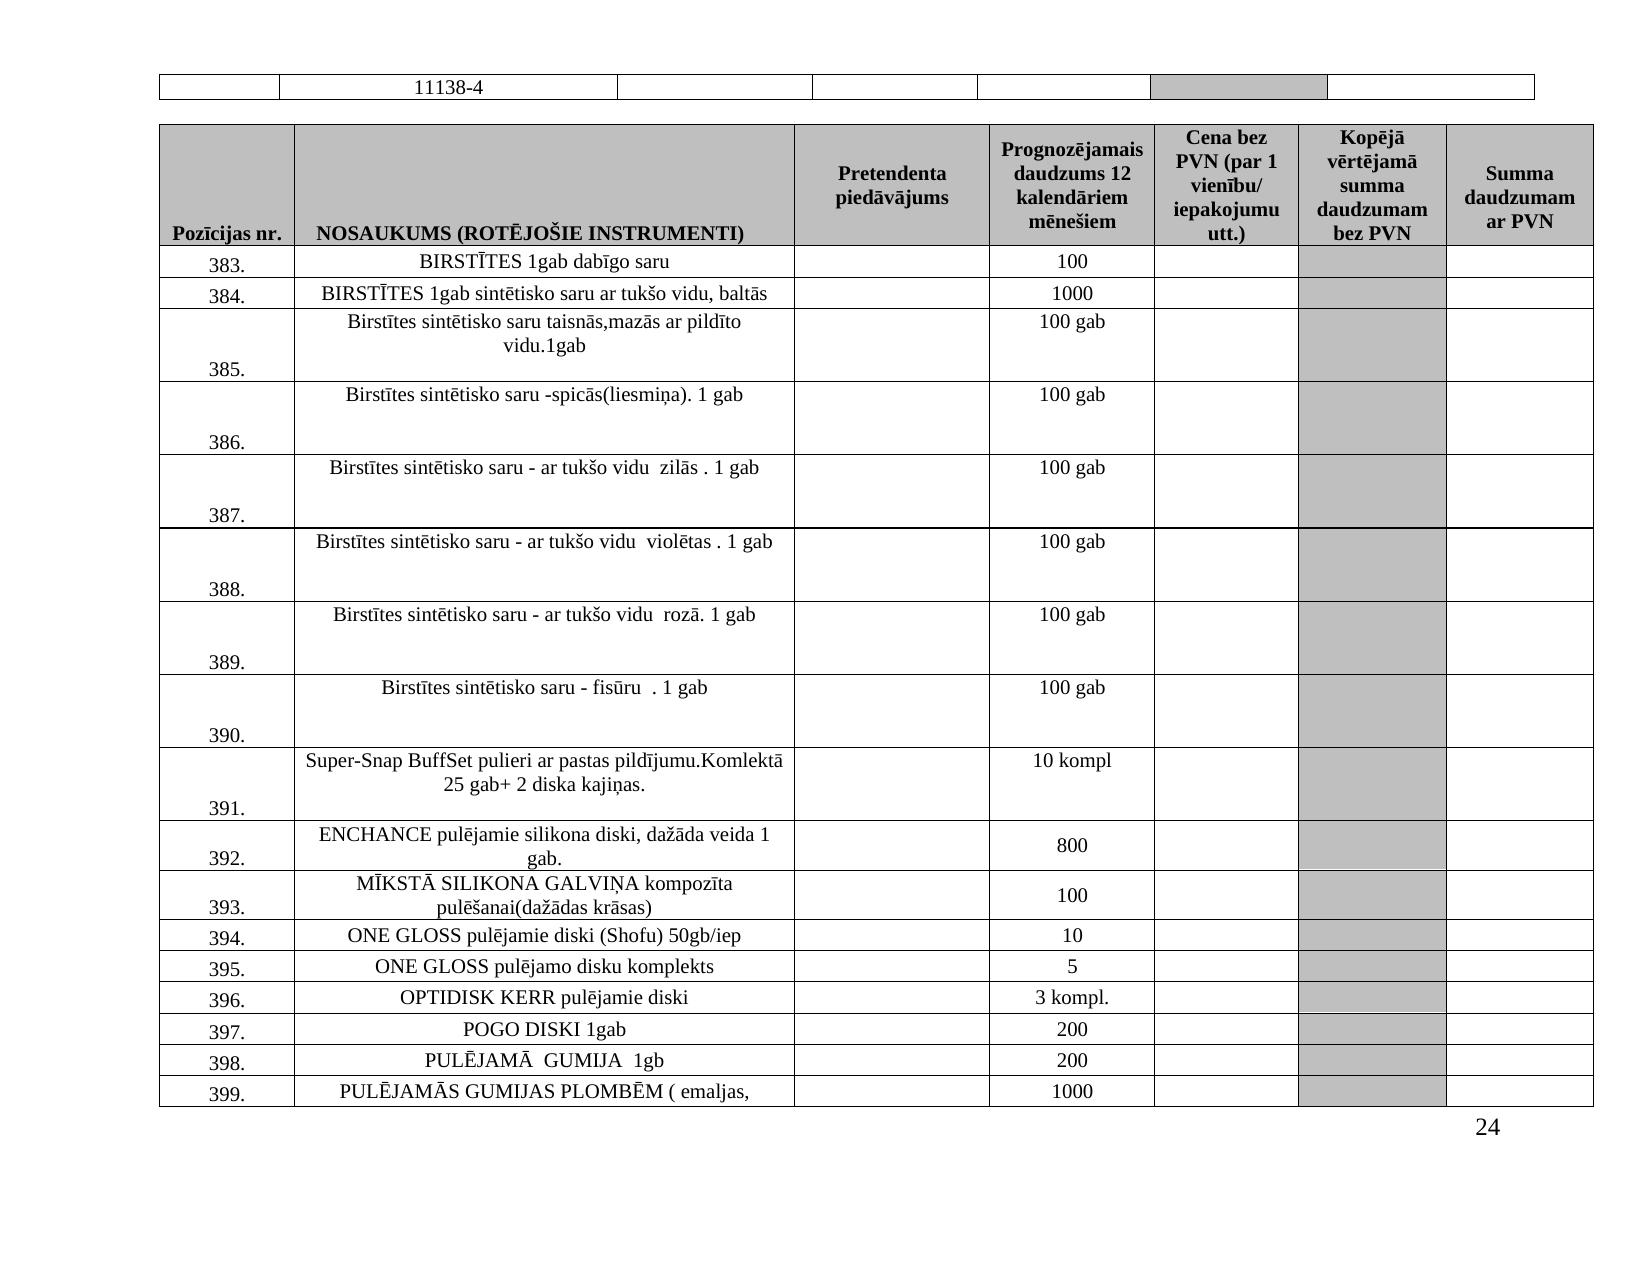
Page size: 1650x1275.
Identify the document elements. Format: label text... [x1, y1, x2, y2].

table_cell 391. [160, 748, 294, 820]
table_cell [160, 75, 279, 99]
table_cell 393. [160, 871, 294, 919]
table_cell [1447, 1076, 1593, 1106]
table_cell [795, 602, 989, 674]
table_cell Birstītes sintētisko saru - ar tukšo vidu rozā. 1 gab [295, 602, 794, 674]
table_cell [795, 675, 989, 747]
table_cell [1299, 246, 1446, 277]
table_cell [795, 246, 989, 277]
table_cell ONE GLOSS pulējamo disku komplekts [295, 951, 794, 981]
table_cell [1447, 675, 1593, 747]
table_cell 11138-4 [280, 75, 617, 99]
table_cell 800 [990, 821, 1154, 869]
table_cell 394. [160, 920, 294, 950]
table_cell [795, 1014, 989, 1044]
table_cell 10 kompl [990, 748, 1154, 820]
table_cell 396. [160, 982, 294, 1012]
table_cell 100 gab [990, 309, 1154, 381]
table_cell [1299, 1076, 1446, 1106]
table_cell [1155, 951, 1298, 981]
table_cell [795, 821, 989, 869]
table_cell 398. [160, 1045, 294, 1075]
table_cell [1447, 871, 1593, 919]
table_cell [1299, 278, 1446, 308]
table_cell [1155, 748, 1298, 820]
table_cell [1447, 455, 1593, 527]
table_cell [1447, 821, 1593, 869]
table_cell [1155, 920, 1298, 950]
table_cell [1155, 821, 1298, 869]
table_cell [1447, 1045, 1593, 1075]
table_cell 1000 [990, 278, 1154, 308]
table_cell [1155, 1076, 1298, 1106]
table_header Prognozējamais daudzums 12 kalendāriem mēnešiem [990, 125, 1154, 245]
table_cell [1155, 529, 1298, 601]
table_cell [1155, 246, 1298, 277]
table_cell [1155, 1014, 1298, 1044]
table_cell 383. [160, 246, 294, 277]
table_cell [795, 951, 989, 981]
table_header Pozīcijas nr. [160, 125, 294, 245]
table_cell [1155, 382, 1298, 454]
table_cell [1299, 455, 1446, 527]
table_cell OPTIDISK KERR pulējamie diski [295, 982, 794, 1012]
table_cell 385. [160, 309, 294, 381]
table_cell 390. [160, 675, 294, 747]
table_cell Birstītes sintētisko saru - ar tukšo vidu violētas . 1 gab [295, 529, 794, 601]
table_cell [1155, 602, 1298, 674]
table_cell 100 gab [990, 382, 1154, 454]
table_cell 3 kompl. [990, 982, 1154, 1012]
table_cell 384. [160, 278, 294, 308]
table_cell [1447, 382, 1593, 454]
table_cell 397. [160, 1014, 294, 1044]
table_cell [795, 529, 989, 601]
table_cell [795, 278, 989, 308]
table_header [767, 125, 794, 245]
table_cell [795, 920, 989, 950]
table_cell 399. [160, 1076, 294, 1106]
table_cell 395. [160, 951, 294, 981]
table_cell [1155, 309, 1298, 381]
table_cell Birstītes sintētisko saru - ar tukšo vidu zilās . 1 gab [295, 455, 794, 527]
table_cell [1299, 675, 1446, 747]
table_cell [1447, 278, 1593, 308]
table_cell BIRSTĪTES 1gab dabīgo saru [295, 246, 794, 277]
table_cell [795, 382, 989, 454]
table_cell Birstītes sintētisko saru - fisūru . 1 gab [295, 675, 794, 747]
table_cell [618, 75, 812, 99]
table_cell [1155, 675, 1298, 747]
table_cell [1299, 920, 1446, 950]
table_cell POGO DISKI 1gab [295, 1014, 794, 1044]
table_cell [978, 75, 1150, 99]
table_cell 200 [990, 1045, 1154, 1075]
table_header Cena bez PVN (par 1 vienību/ iepakojumu utt.) [1155, 125, 1298, 245]
table_cell [1299, 309, 1446, 381]
table_cell [795, 455, 989, 527]
table_cell [1155, 278, 1298, 308]
table_cell MĪKSTĀ SILIKONA GALVIŅA kompozīta pulēšanai(dažādas krāsas) [295, 871, 794, 919]
table_cell [1447, 309, 1593, 381]
table_cell [1299, 529, 1446, 601]
table_header Pretendenta piedāvājums [795, 125, 989, 245]
table_cell Birstītes sintētisko saru -spicās(liesmiņa). 1 gab [295, 382, 794, 454]
table_cell Super-Snap BuffSet pulieri ar pastas pildījumu.Komlektā 25 gab+ 2 diska kajiņas. [295, 748, 794, 820]
table_cell [1328, 75, 1534, 99]
table_cell [1299, 1045, 1446, 1075]
table_header NOSAUKUMS (ROTĒJOŠIE INSTRUMENTI) [295, 125, 767, 245]
table_cell 5 [990, 951, 1154, 981]
table_cell [1447, 602, 1593, 674]
table_header Summa daudzumam ar PVN [1447, 125, 1593, 245]
table_cell [1299, 382, 1446, 454]
table_cell 1000 [990, 1076, 1154, 1106]
table_cell 100 [990, 871, 1154, 919]
table_cell [1447, 1014, 1593, 1044]
table_cell [1447, 951, 1593, 981]
table_cell 100 gab [990, 455, 1154, 527]
table_cell [813, 75, 977, 99]
table_cell BIRSTĪTES 1gab sintētisko saru ar tukšo vidu, baltās [295, 278, 794, 308]
table_cell [1447, 529, 1593, 601]
table_cell [1447, 920, 1593, 950]
table_cell [795, 982, 989, 1012]
table_cell 100 gab [990, 675, 1154, 747]
table_cell [1155, 1045, 1298, 1075]
table_cell [1299, 602, 1446, 674]
table_cell 387. [160, 455, 294, 527]
table_cell PULĒJAMĀ GUMIJA 1gb [295, 1045, 794, 1075]
table_cell [1299, 748, 1446, 820]
table_cell [1155, 455, 1298, 527]
table_cell 392. [160, 821, 294, 869]
table_cell ENCHANCE pulējamie silikona diski, dažāda veida 1 gab. [295, 821, 794, 869]
table_cell [795, 1076, 989, 1106]
table_cell [1447, 748, 1593, 820]
table_cell 100 gab [990, 602, 1154, 674]
table_cell [1447, 246, 1593, 277]
table_cell 100 [990, 246, 1154, 277]
table_cell PULĒJAMĀS GUMIJAS PLOMBĒM ( emaljas, [295, 1076, 794, 1106]
table_cell 100 gab [990, 529, 1154, 601]
table_cell [1299, 1014, 1446, 1044]
table_cell 200 [990, 1014, 1154, 1044]
table_cell Birstītes sintētisko saru taisnās,mazās ar pildīto vidu.1gab [295, 309, 794, 381]
table_cell [1299, 951, 1446, 981]
table_cell [795, 871, 989, 919]
table_cell [1299, 982, 1446, 1012]
table_cell 388. [160, 529, 294, 601]
table_cell [795, 309, 989, 381]
table_cell [795, 1045, 989, 1075]
table_cell [1155, 982, 1298, 1012]
table_cell ONE GLOSS pulējamie diski (Shofu) 50gb/iep [295, 920, 794, 950]
table_cell 386. [160, 382, 294, 454]
table_cell 10 [990, 920, 1154, 950]
table_header Kopējā vērtējamā summa daudzumam bez PVN [1299, 125, 1446, 245]
table_cell [1151, 75, 1327, 99]
table_cell 389. [160, 602, 294, 674]
table_cell [1299, 871, 1446, 919]
table_cell [795, 748, 989, 820]
table_cell [1155, 871, 1298, 919]
table_cell [1299, 821, 1446, 869]
table_cell [1447, 982, 1593, 1012]
